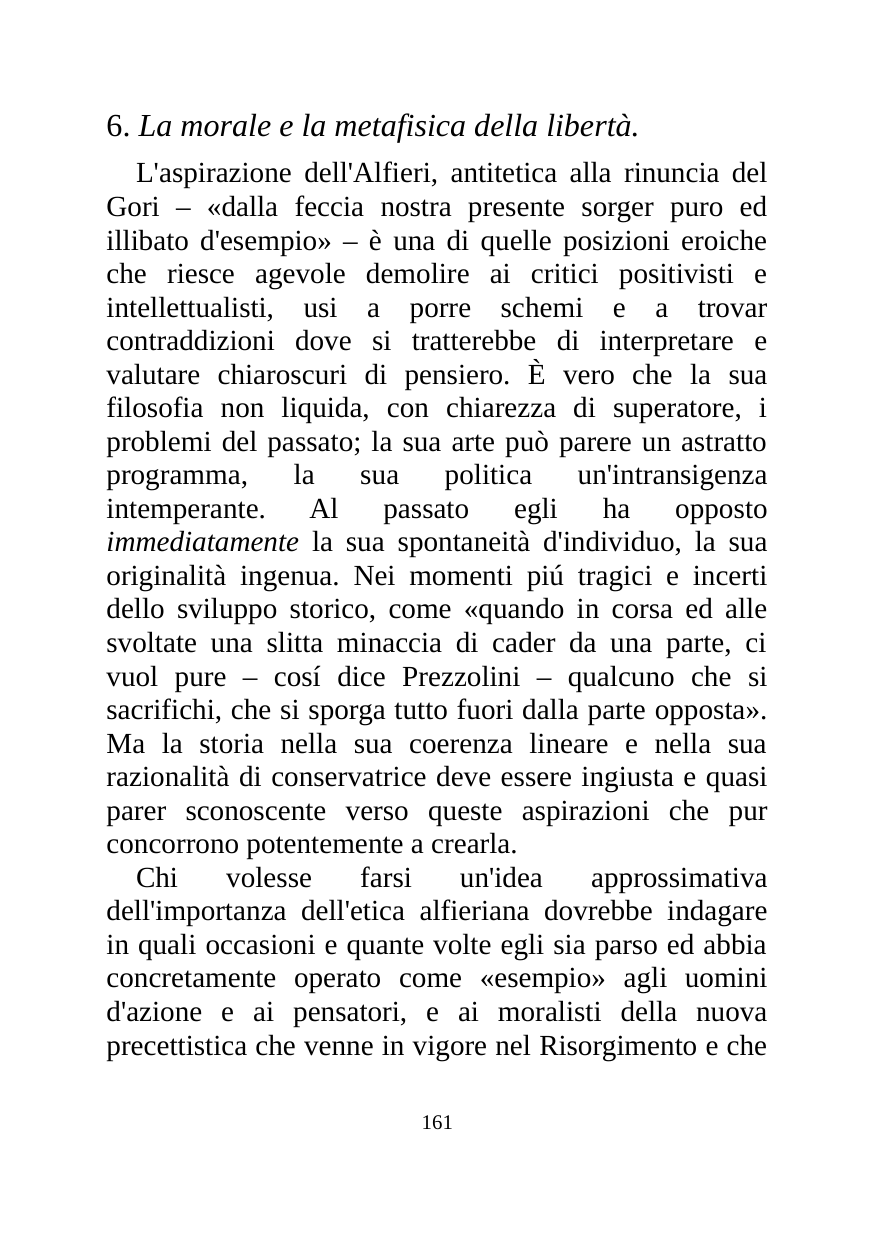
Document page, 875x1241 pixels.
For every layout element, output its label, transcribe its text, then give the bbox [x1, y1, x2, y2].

text Chi volesse farsi un'idea approssimativa dell'importanza dell'etica alfieriana dovrebbe indagare in quali occasioni e quante volte egli sia parso ed abbia concretamente operato come «esempio» agli uomini d'azione e ai pensatori, e ai moralisti della nuova precettistica che venne in vigore nel Risorgimento e che [106, 860, 768, 1061]
text L'aspirazione dell'Alfieri, antitetica alla rinuncia del Gori – «dalla feccia nostra presente sorger puro ed illibato d'esempio» – è una di quelle posizioni eroiche che riesce agevole demolire ai critici positivisti e intellettualisti, usi a porre schemi e a trovar contraddizioni dove si tratterebbe di interpretare e valutare chiaroscuri di pensiero. È vero che la sua filosofia non liquida, con chiarezza di superatore, i problemi del passato; la sua arte può parere un astratto programma, la sua politica un'intransigenza intemperante. Al passato egli ha opposto immediatamente la sua spontaneità d'individuo, la sua originalità ingenua. Nei momenti piú tragici e incerti dello sviluppo storico, come «quando in corsa ed alle svoltate una slitta minaccia di cader da una parte, ci vuol pure – cosí dice Prezzolini – qualcuno che si sacrifichi, che si sporga tutto fuori dalla parte opposta». Ma la storia nella sua coerenza lineare e nella sua razionalità di conservatrice deve essere ingiusta e quasi parer sconoscente verso queste aspirazioni che pur concorrono potentemente a crearla. [106, 156, 768, 860]
subtitle 6. La morale e la metafisica della libertà. [106, 106, 768, 143]
